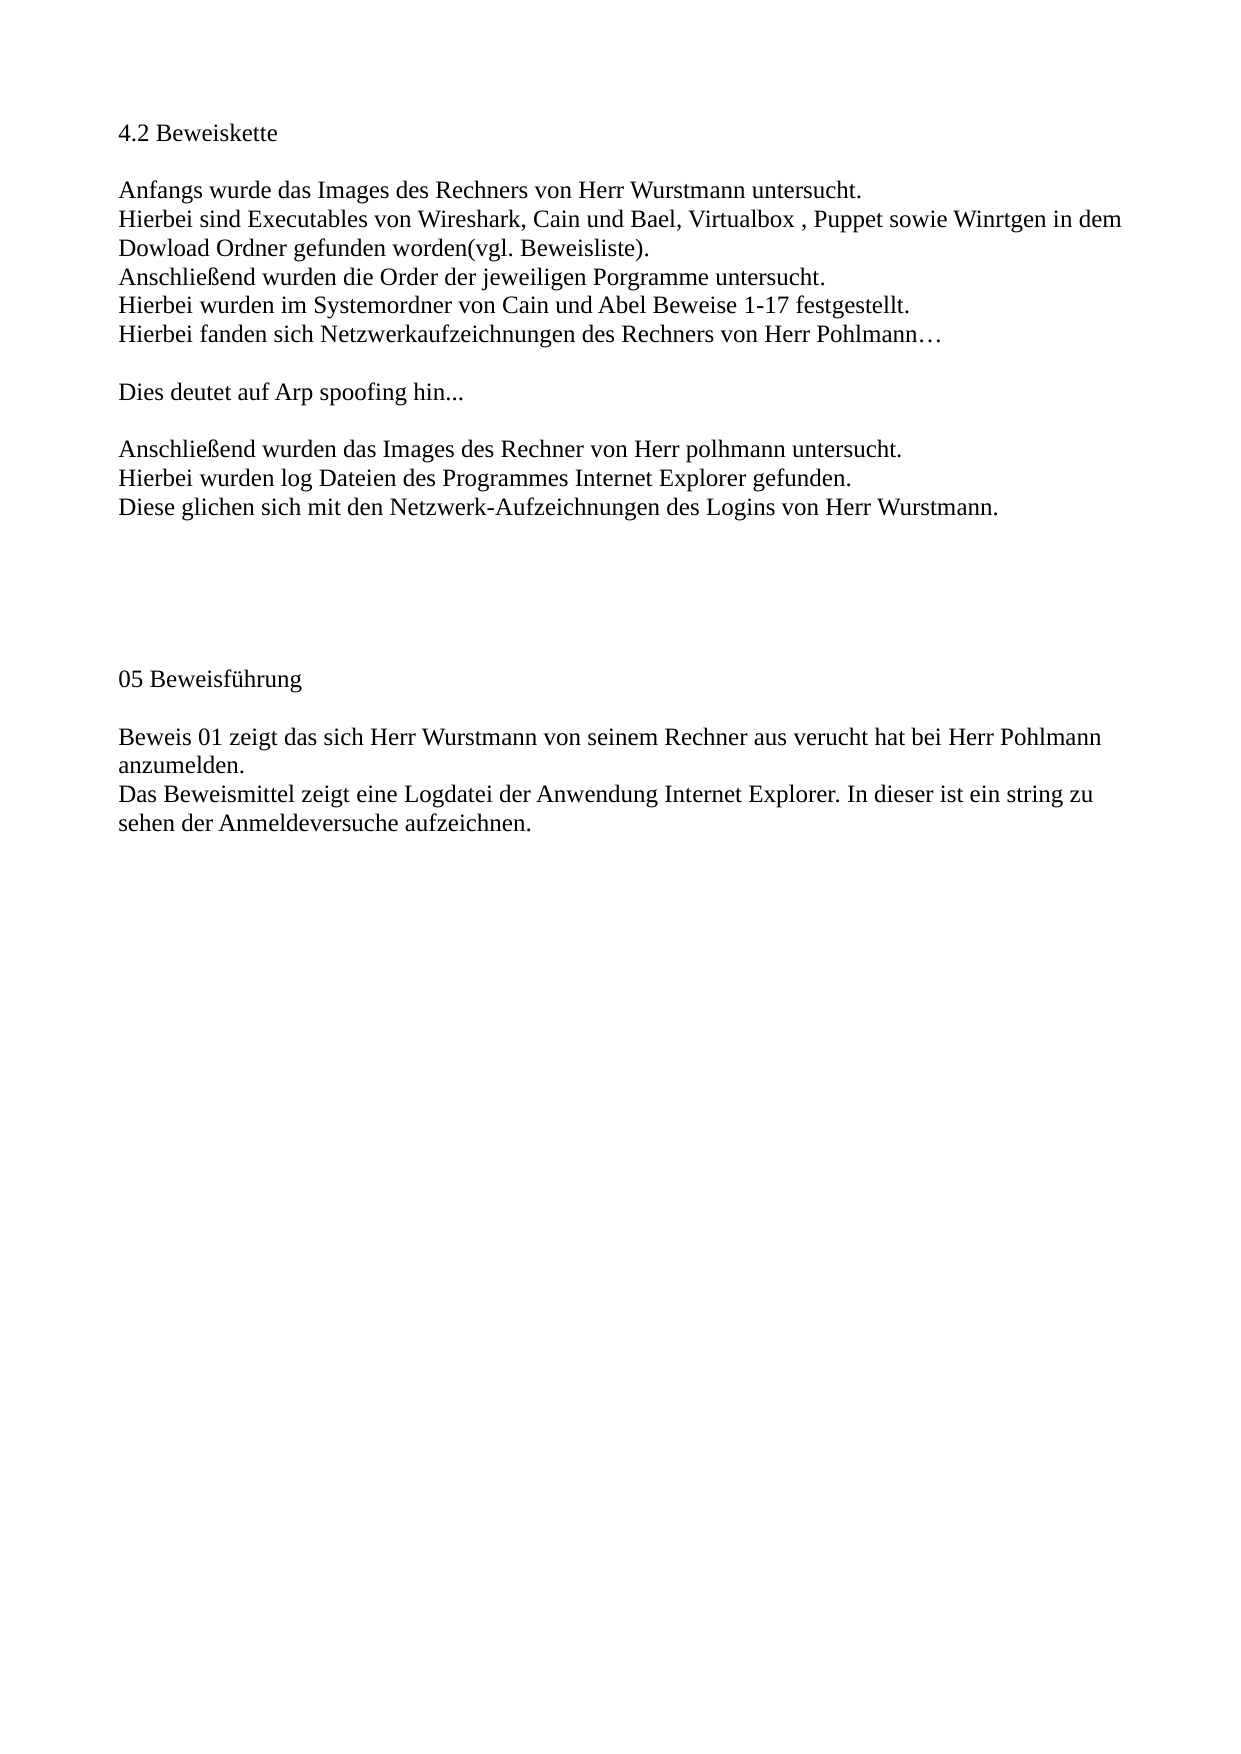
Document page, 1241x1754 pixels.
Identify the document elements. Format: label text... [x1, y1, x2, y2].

text Beweis 01 zeigt das sich Herr Wurstmann von seinem Rechner aus verucht hat bei Herr Pohlmann anzumelden. [118, 722, 1122, 779]
text Hierbei fanden sich Netzwerkaufzeichnungen des Rechners von Herr Pohlmann… [118, 319, 1122, 348]
text Diese glichen sich mit den Netzwerk-Aufzeichnungen des Logins von Herr Wurstmann. [118, 492, 1122, 521]
text Dies deutet auf Arp spoofing hin... [118, 377, 1122, 406]
text Das Beweismittel zeigt eine Logdatei der Anwendung Internet Explorer. In dieser ist ein string zu sehen der Anmeldeversuche aufzeichnen. [118, 779, 1122, 837]
text Anschließend wurden die Order der jeweiligen Porgramme untersucht. [118, 262, 1122, 291]
text Anfangs wurde das Images des Rechners von Herr Wurstmann untersucht. [118, 176, 1122, 204]
text 05 Beweisführung [118, 664, 1122, 693]
text Anschließend wurden das Images des Rechner von Herr polhmann untersucht. [118, 434, 1122, 463]
text Hierbei wurden log Dateien des Programmes Internet Explorer gefunden. [118, 463, 1122, 492]
text 4.2 Beweiskette [118, 118, 1122, 147]
text Hierbei sind Executables von Wireshark, Cain und Bael, Virtualbox , Puppet sowie Winrtgen in dem Dowload Ordner gefunden worden(vgl. Beweisliste). [118, 204, 1122, 262]
text Hierbei wurden im Systemordner von Cain und Abel Beweise 1-17 festgestellt. [118, 291, 1122, 319]
